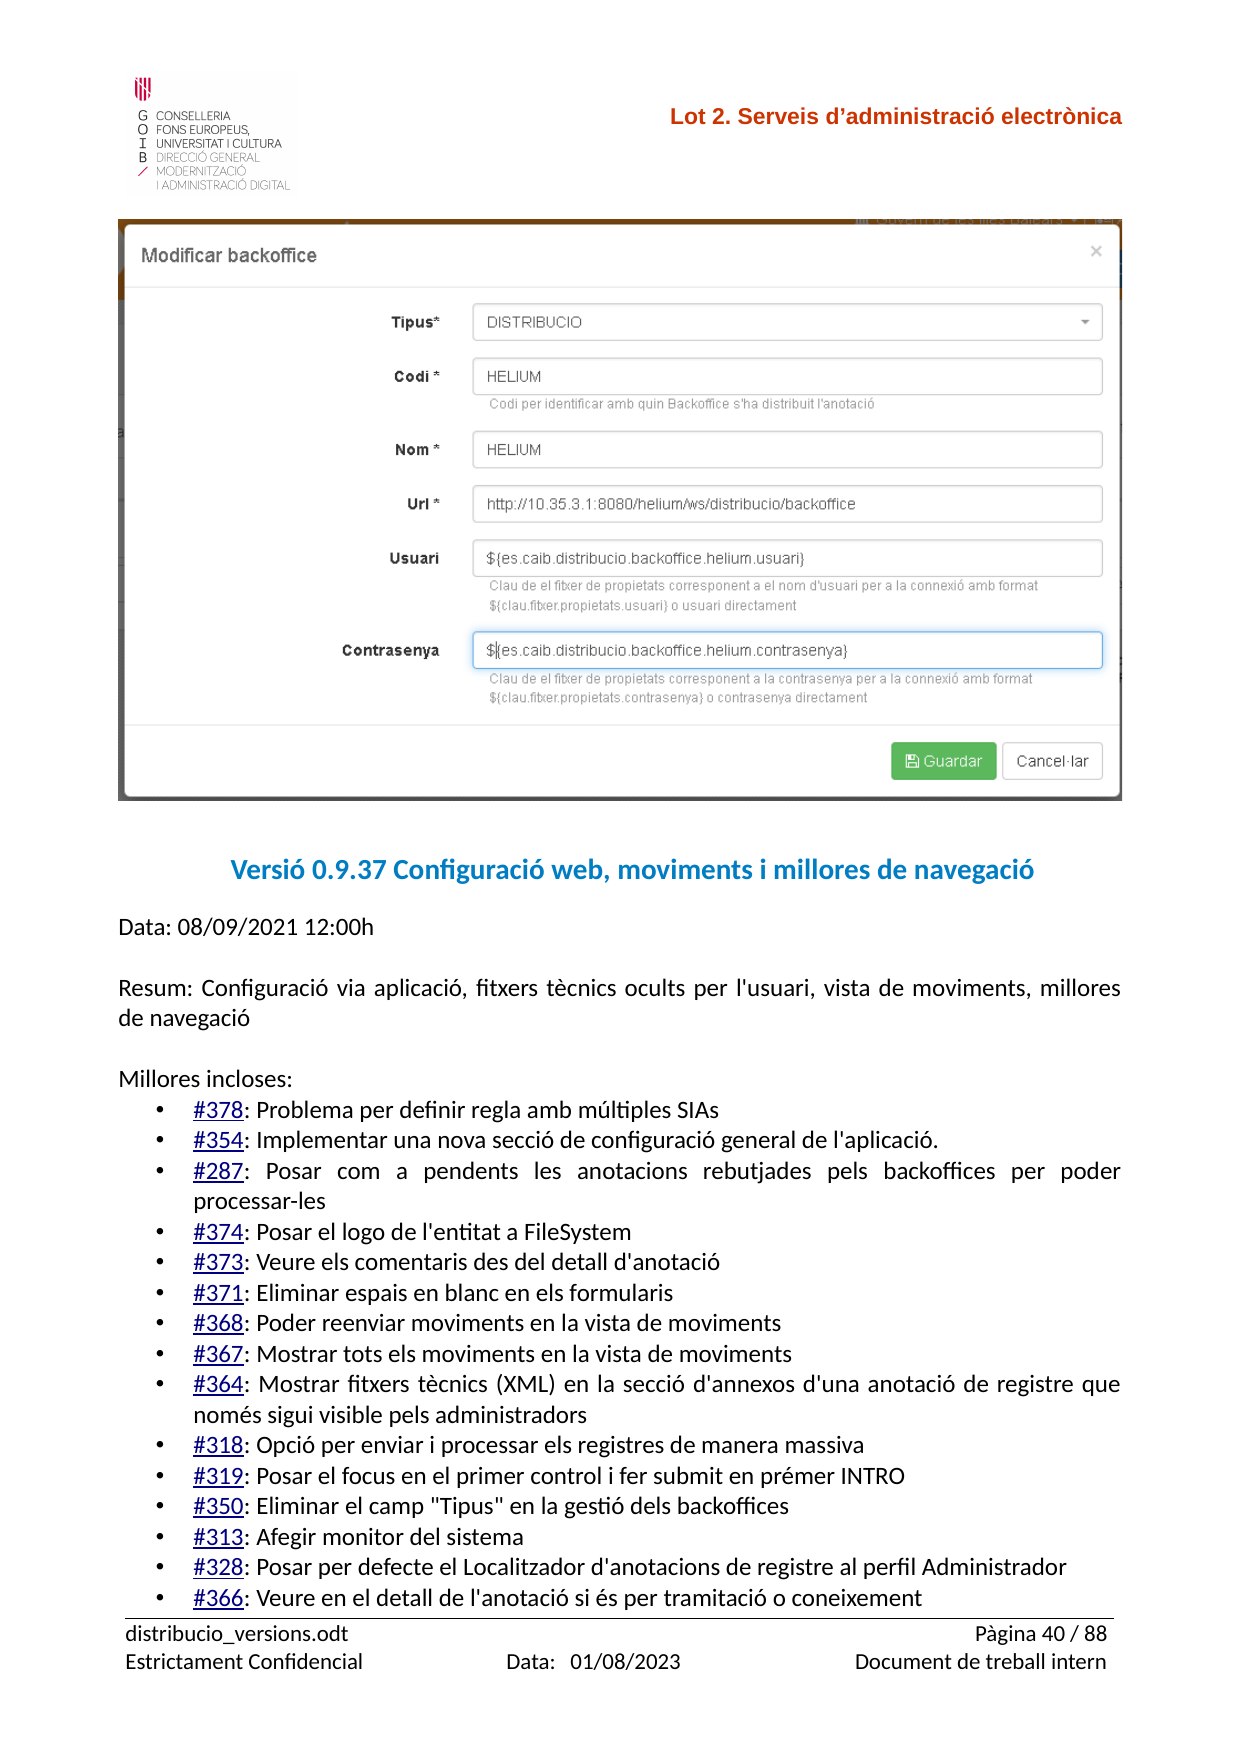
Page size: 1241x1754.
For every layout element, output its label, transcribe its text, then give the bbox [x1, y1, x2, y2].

list #350: Eliminar el camp "Tipus" en la gestió dels backoffices [156, 1491, 1122, 1521]
list #364: Mostrar fitxers tècnics (XML) en la secció d'annexos d'una anotació de registre que només sigui visible pels administradors [156, 1368, 1122, 1429]
picture [126, 70, 299, 197]
text Millores incloses: [118, 1063, 1122, 1094]
list #368: Poder reenviar moviments en la vista de moviments [156, 1307, 1122, 1338]
list #378: Problema per definir regla amb múltiples SIAs [156, 1094, 1122, 1124]
list #367: Mostrar tots els moviments en la vista de moviments [156, 1338, 1122, 1368]
list #318: Opció per enviar i processar els registres de manera massiva [156, 1429, 1122, 1460]
text Resum: Configuració via aplicació, fitxers tècnics ocults per l'usuari, vista de moviments, millores de navegació [118, 972, 1122, 1033]
list #366: Veure en el detall de l'anotació si és per tramitació o coneixement [156, 1582, 1122, 1613]
list #313: Afegir monitor del sistema [156, 1521, 1122, 1552]
picture [118, 219, 1123, 801]
list #328: Posar per defecte el Localitzador d'anotacions de registre al perfil Administrador [156, 1552, 1122, 1582]
list #354: Implementar una nova secció de configuració general de l'aplicació. [156, 1124, 1122, 1155]
list #287: Posar com a pendents les anotacions rebutjades pels backoffices per poder processar-les [156, 1155, 1122, 1216]
list #371: Eliminar espais en blanc en els formularis [156, 1277, 1122, 1307]
list #374: Posar el logo de l'entitat a FileSystem [156, 1216, 1122, 1246]
subtitle Versió 0.9.37 Configuració web, moviments i millores de navegació [153, 851, 1122, 887]
text Data: 08/09/2021 12:00h [118, 911, 1122, 941]
list #319: Posar el focus en el primer control i fer submit en prémer INTRO [156, 1460, 1122, 1491]
list #373: Veure els comentaris des del detall d'anotació [156, 1246, 1122, 1277]
